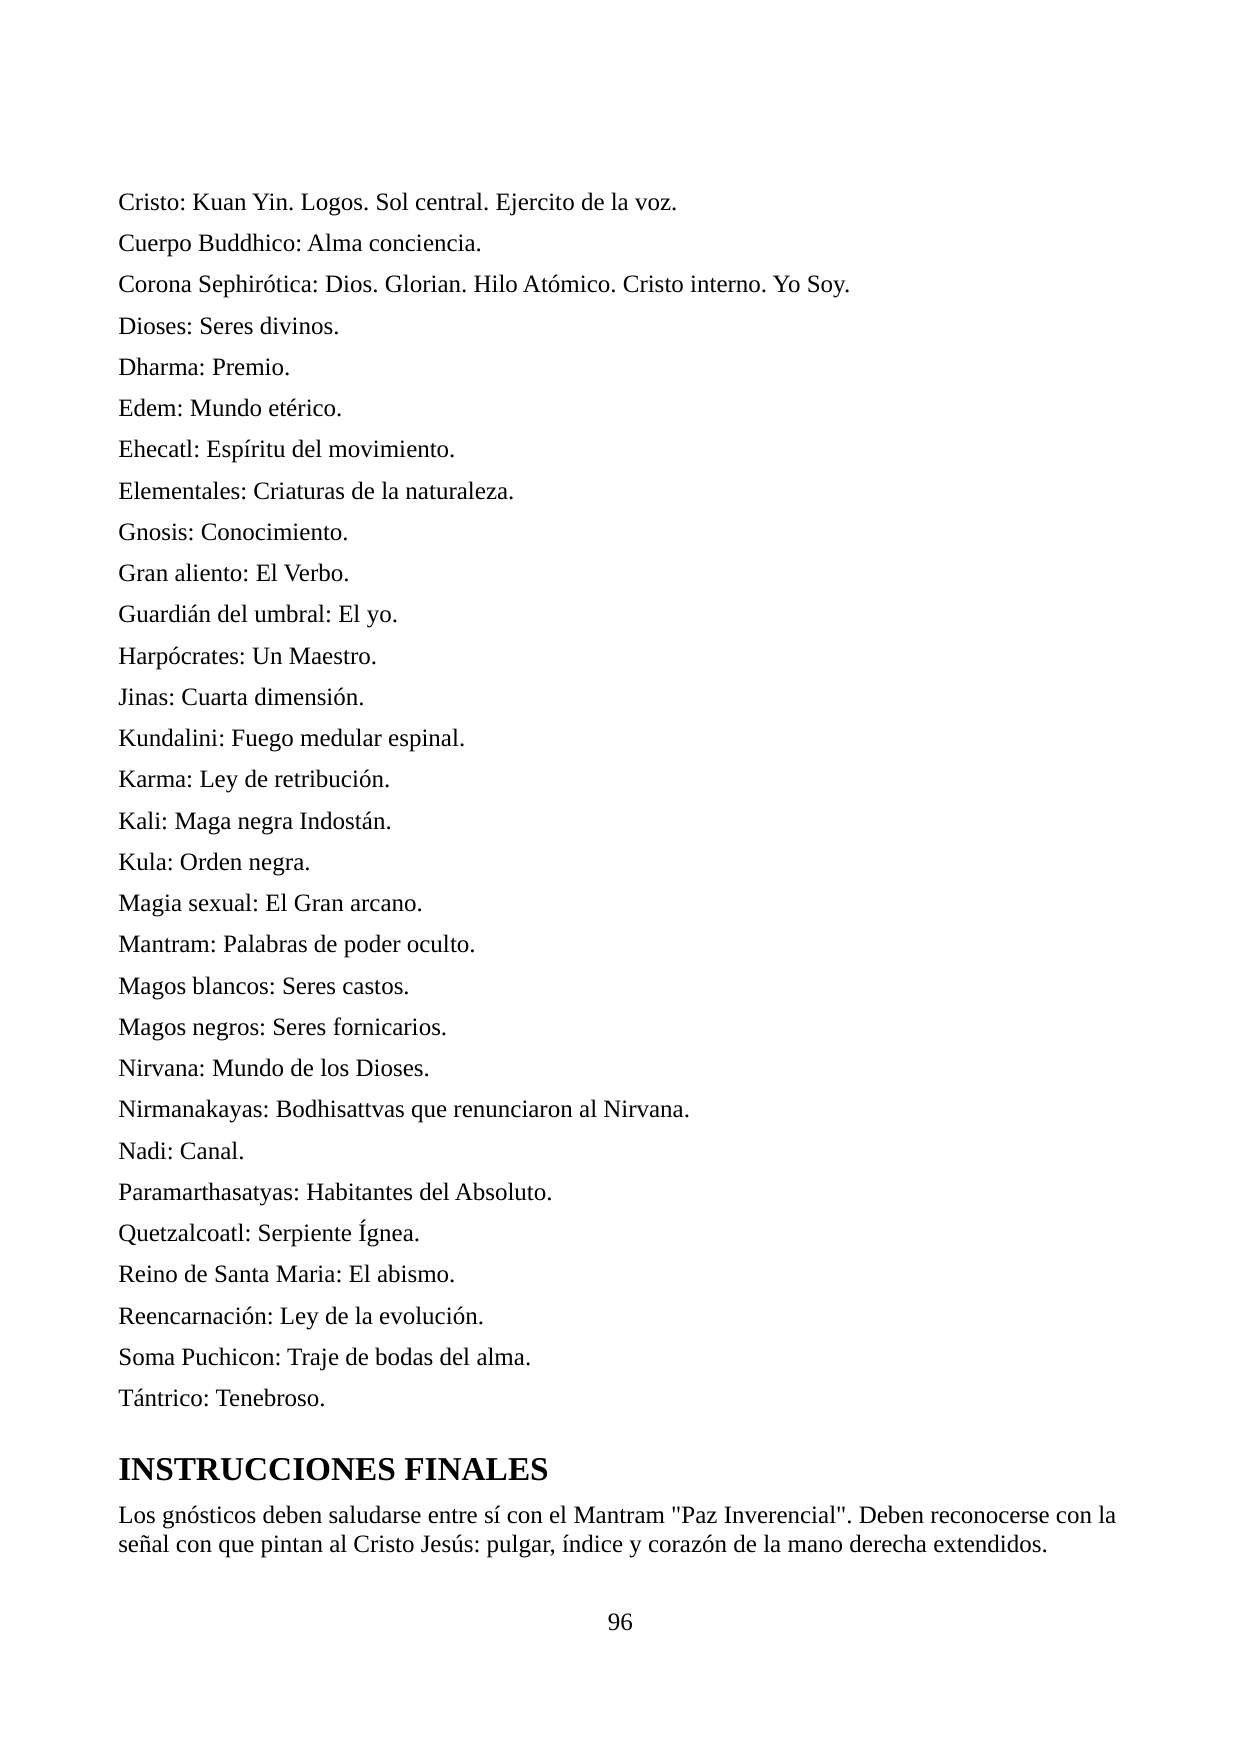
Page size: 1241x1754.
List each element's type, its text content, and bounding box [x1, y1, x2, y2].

text Harpócrates: Un Maestro. [118, 641, 1122, 669]
text Jinas: Cuarta dimensión. [118, 682, 1122, 711]
text Gran aliento: El Verbo. [118, 558, 1122, 587]
text Ehecatl: Espíritu del movimiento. [118, 434, 1122, 463]
text Dharma: Premio. [118, 352, 1122, 381]
text Nirmanakayas: Bodhisattvas que renunciaron al Nirvana. [118, 1094, 1122, 1123]
text Cuerpo Buddhico: Alma conciencia. [118, 228, 1122, 257]
text Soma Puchicon: Traje de bodas del alma. [118, 1342, 1122, 1371]
text Elementales: Criaturas de la naturaleza. [118, 476, 1122, 504]
text Nadi: Canal. [118, 1136, 1122, 1164]
text Guardián del umbral: El yo. [118, 599, 1122, 628]
text Nirvana: Mundo de los Dioses. [118, 1053, 1122, 1082]
text Quetzalcoatl: Serpiente Ígnea. [118, 1218, 1122, 1247]
text Kundalini: Fuego medular espinal. [118, 723, 1122, 752]
text Magos blancos: Seres castos. [118, 971, 1122, 999]
text Tántrico: Tenebroso. [118, 1383, 1122, 1412]
text Mantram: Palabras de poder oculto. [118, 929, 1122, 958]
text Karma: Ley de retribución. [118, 764, 1122, 793]
text Los gnósticos deben saludarse entre sí con el Mantram "Paz Inverencial". Deben reconocerse con la señal con que pintan al Cristo Jesús: pulgar, índice y corazón de la mano derecha extendidos. [118, 1500, 1122, 1558]
subtitle INSTRUCCIONES FINALES [118, 1449, 1122, 1488]
text Magia sexual: El Gran arcano. [118, 888, 1122, 917]
text Edem: Mundo etérico. [118, 393, 1122, 422]
text Gnosis: Conocimiento. [118, 517, 1122, 546]
text Paramarthasatyas: Habitantes del Absoluto. [118, 1177, 1122, 1206]
text Magos negros: Seres fornicarios. [118, 1012, 1122, 1041]
text Reino de Santa Maria: El abismo. [118, 1259, 1122, 1288]
text Cristo: Kuan Yin. Logos. Sol central. Ejercito de la voz. [118, 187, 1122, 216]
text Corona Sephirótica: Dios. Glorian. Hilo Atómico. Cristo interno. Yo Soy. [118, 269, 1122, 298]
text Reencarnación: Ley de la evolución. [118, 1301, 1122, 1329]
text Dioses: Seres divinos. [118, 311, 1122, 339]
text Kali: Maga negra Indostán. [118, 806, 1122, 834]
text Kula: Orden negra. [118, 847, 1122, 876]
